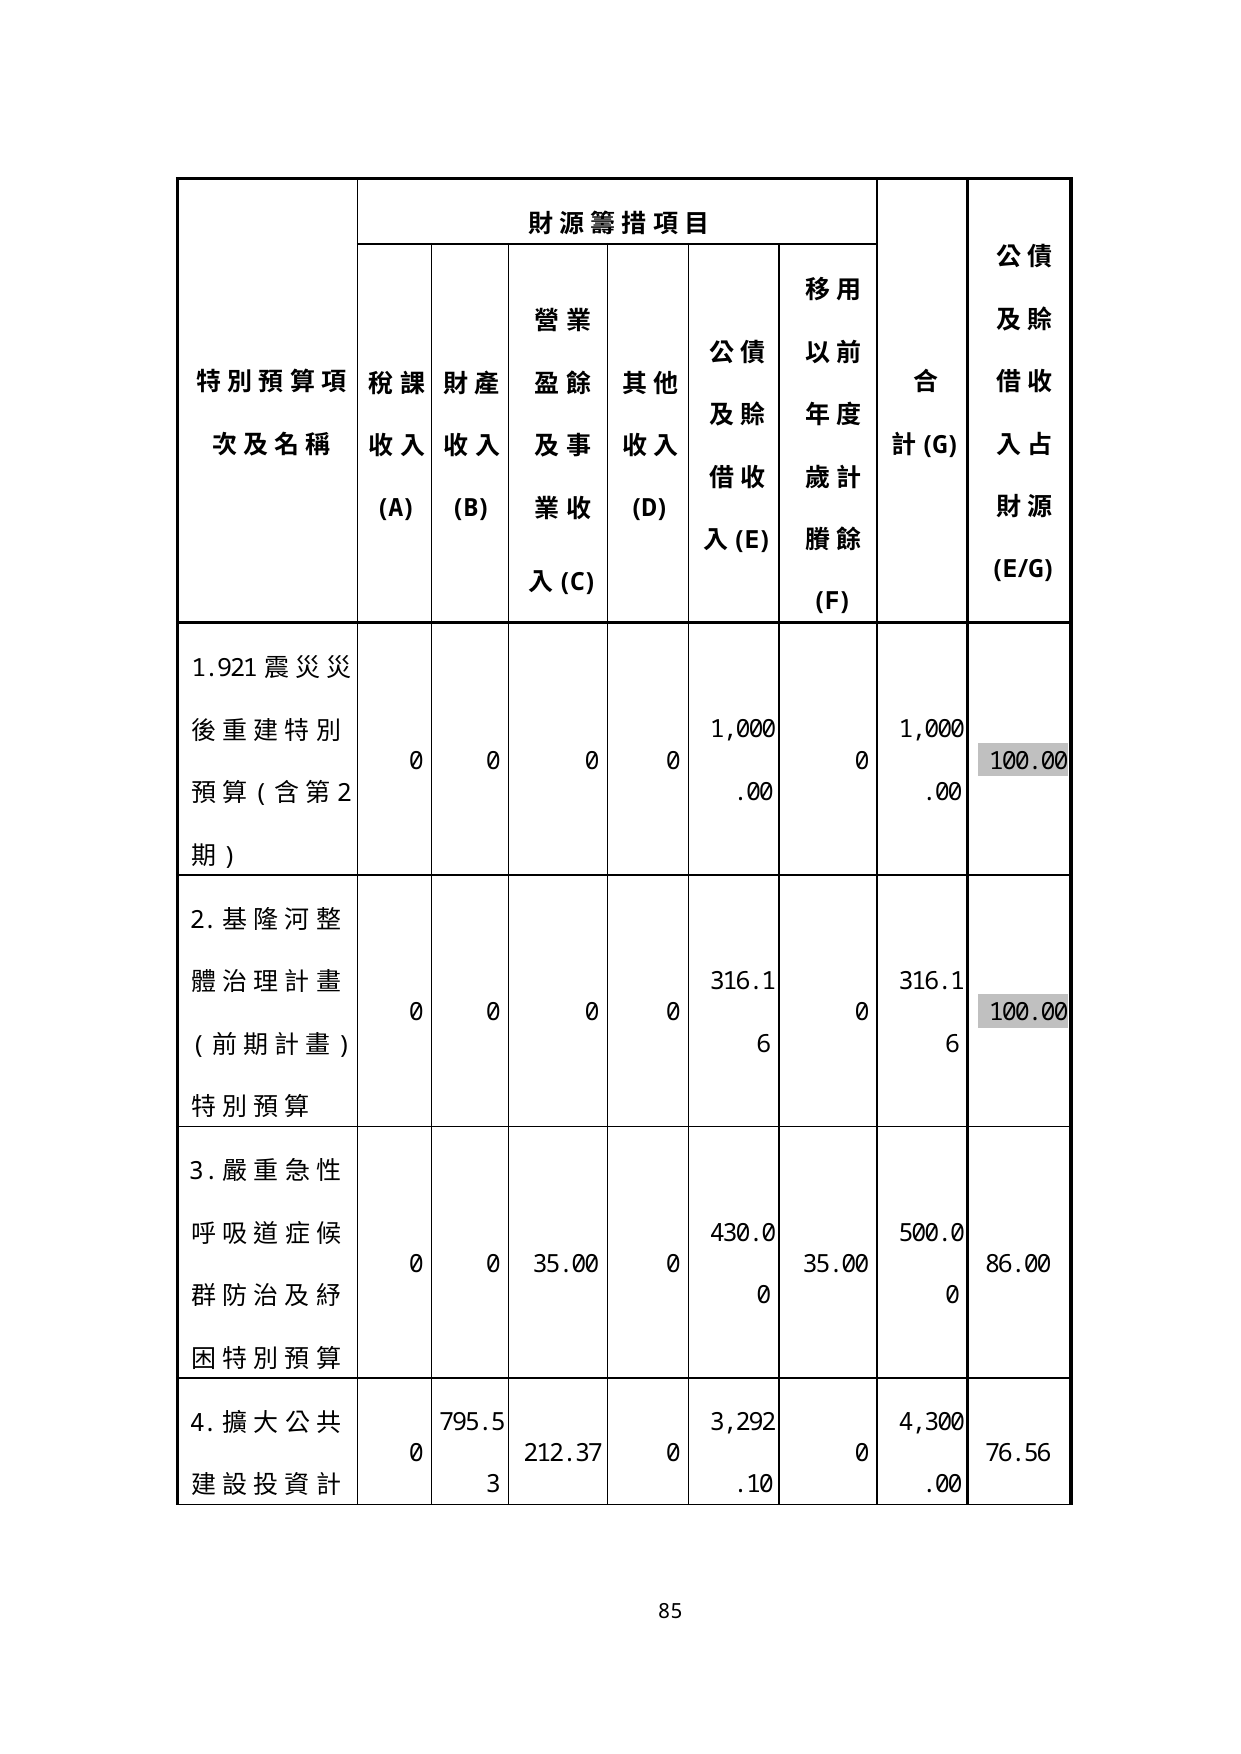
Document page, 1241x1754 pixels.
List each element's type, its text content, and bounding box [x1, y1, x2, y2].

table_cell 財產收入(B) [432, 245, 508, 621]
table_cell 3.嚴重急性呼吸道症候群防治及紓困特別預算 [179, 1127, 357, 1377]
table_cell 0 [432, 1127, 508, 1377]
table_cell 0 [509, 624, 607, 874]
table_cell 35.00 [509, 1127, 607, 1377]
table_cell 0 [432, 624, 508, 874]
table_cell 316.16 [689, 876, 778, 1126]
table_cell 0 [608, 1127, 688, 1377]
table_cell 0 [358, 1379, 431, 1504]
table_cell 76.56 [969, 1379, 1069, 1504]
table_cell 1,000.00 [878, 624, 966, 874]
table_cell 1.921震災災後重建特別預算(含第2期) [179, 624, 357, 874]
table_header 財源籌措項目 [358, 180, 876, 243]
table_cell 0 [432, 876, 508, 1126]
table_cell 0 [608, 876, 688, 1126]
table_cell 0 [608, 1379, 688, 1504]
table_cell 4.擴大公共建設投資計 [179, 1379, 357, 1504]
table_cell 100.00 [969, 624, 1069, 874]
table_cell 其他收入(D) [608, 245, 688, 621]
table_cell 795.53 [432, 1379, 508, 1504]
table_cell 0 [358, 876, 431, 1126]
table_cell 稅課收入(A) [358, 245, 431, 621]
table_cell 0 [509, 876, 607, 1126]
table_cell 3,292.10 [689, 1379, 778, 1504]
table_header 合 計(G) [878, 180, 966, 621]
table_cell 營業盈餘及事業收入(C) [509, 245, 607, 621]
table_cell 0 [358, 1127, 431, 1377]
table_cell 移用以前年度歲計賸餘(F) [780, 245, 876, 621]
table_cell 212.37 [509, 1379, 607, 1504]
table_cell 86.00 [969, 1127, 1069, 1377]
table_cell 35.00 [780, 1127, 876, 1377]
table_cell 2.基隆河整體治理計畫(前期計畫)特別預算 [179, 876, 357, 1126]
table_cell 0 [780, 1379, 876, 1504]
table_cell 0 [780, 624, 876, 874]
table_header 特別預算項次及名稱 [179, 180, 357, 621]
table_cell 100.00 [969, 876, 1069, 1126]
table_header 公債及賒借收入占財源(E/G) [969, 180, 1069, 621]
table_cell 0 [358, 624, 431, 874]
table_cell 0 [780, 876, 876, 1126]
table_cell 公債及賒借收入(E) [689, 245, 778, 621]
table_cell 4,300.00 [878, 1379, 966, 1504]
table_cell 430.00 [689, 1127, 778, 1377]
table_cell 500.00 [878, 1127, 966, 1377]
table_cell 316.16 [878, 876, 966, 1126]
table_cell 0 [608, 624, 688, 874]
table_cell 1,000.00 [689, 624, 778, 874]
